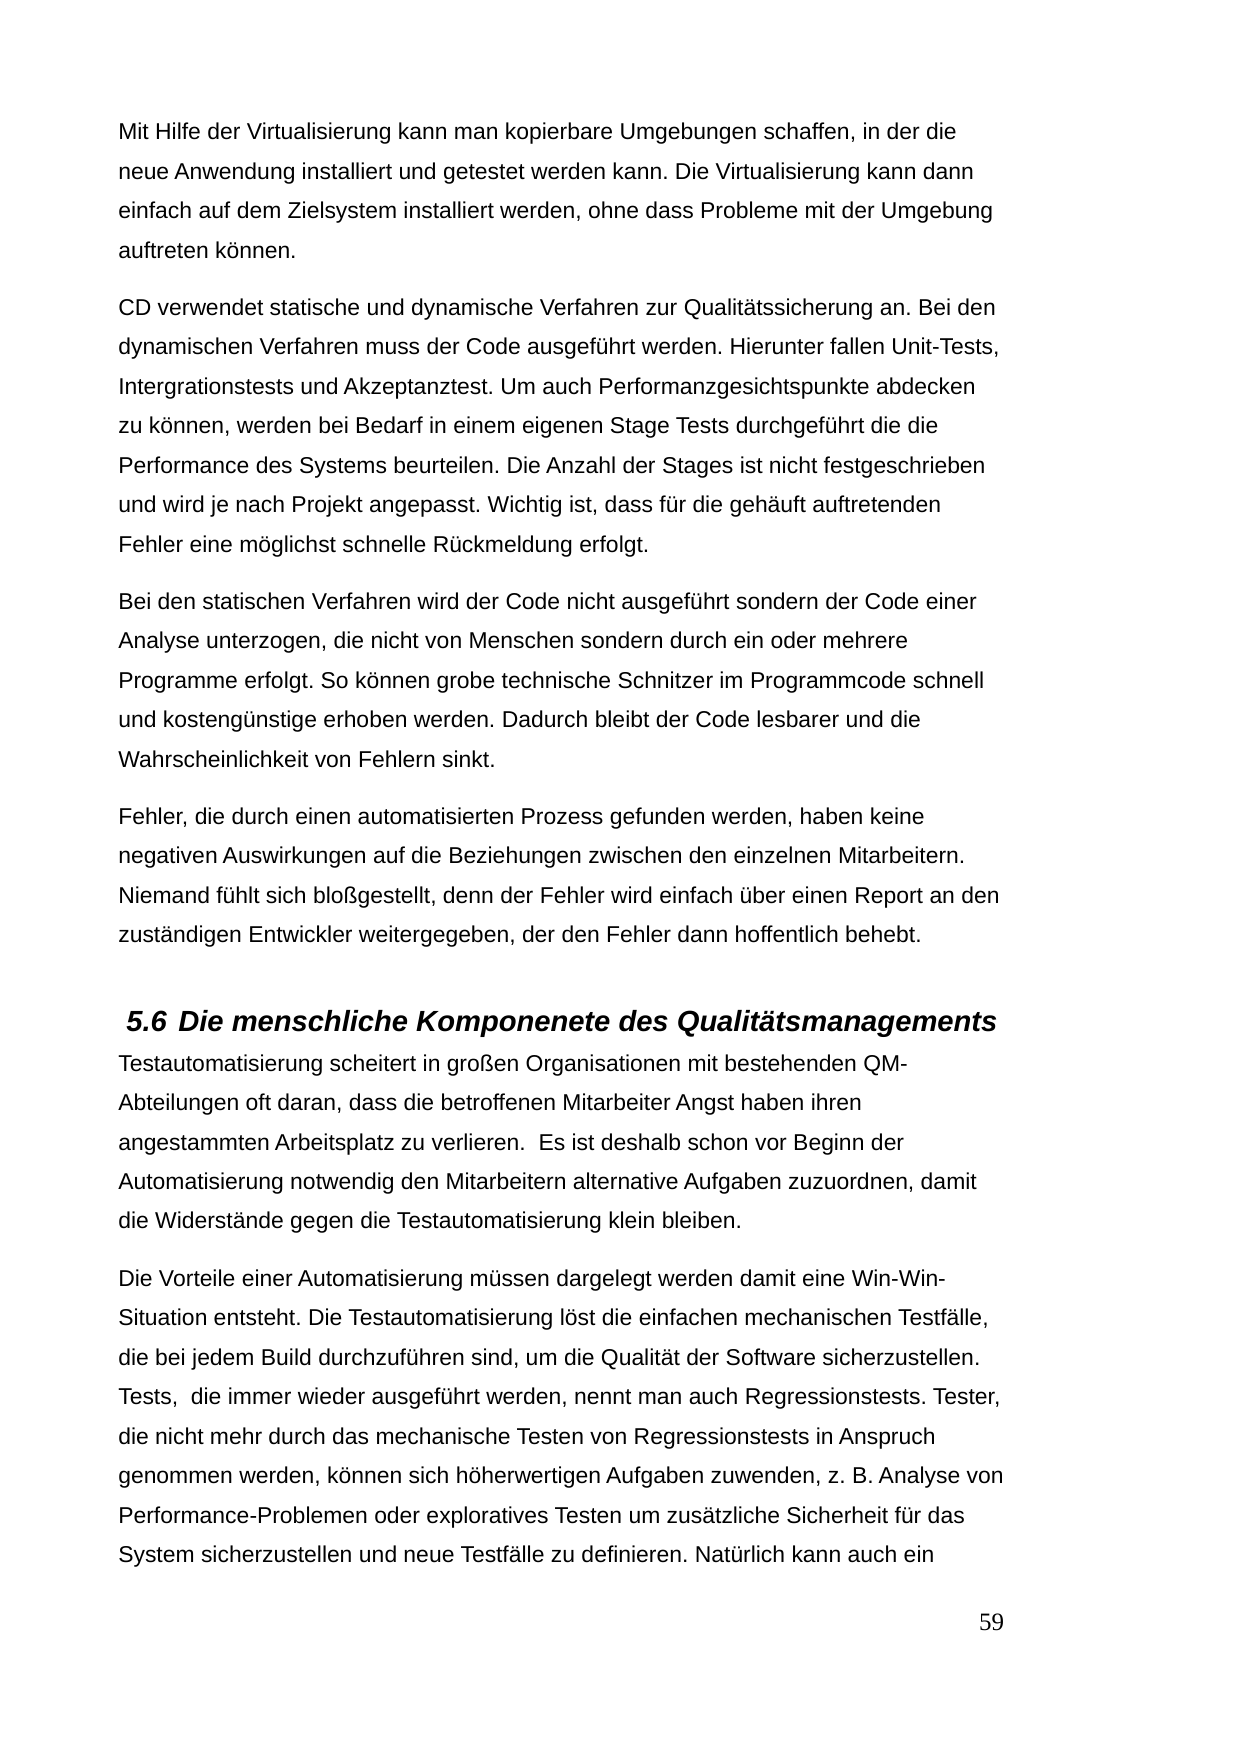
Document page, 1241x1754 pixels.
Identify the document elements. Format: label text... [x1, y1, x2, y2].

subtitle Die menschliche Komponenete des Qualitätsmanagements [118, 1003, 1004, 1037]
text CD verwendet statische und dynamische Verfahren zur Qualitätssicherung an. Bei den dynamischen Verfahren muss der Code ausgeführt werden. Hierunter fallen Unit-Tests, Intergrationstests und Akzeptanztest. Um auch Performanzgesichtspunkte abdecken zu können, werden bei Bedarf in einem eigenen Stage Tests durchgeführt die die Performance des Systems beurteilen. Die Anzahl der Stages ist nicht festgeschrieben und wird je nach Projekt angepasst. Wichtig ist, dass für die gehäuft auftretenden Fehler eine möglichst schnelle Rückmeldung erfolgt. [118, 294, 1004, 557]
text Fehler, die durch einen automatisierten Prozess gefunden werden, haben keine negativen Auswirkungen auf die Beziehungen zwischen den einzelnen Mitarbeitern. Niemand fühlt sich bloßgestellt, denn der Fehler wird einfach über einen Report an den zuständigen Entwickler weitergegeben, der den Fehler dann hoffentlich behebt. [118, 803, 1004, 948]
text Bei den statischen Verfahren wird der Code nicht ausgeführt sondern der Code einer Analyse unterzogen, die nicht von Menschen sondern durch ein oder mehrere Programme erfolgt. So können grobe technische Schnitzer im Programmcode schnell und kostengünstige erhoben werden. Dadurch bleibt der Code lesbarer und die Wahrscheinlichkeit von Fehlern sinkt. [118, 588, 1004, 772]
text Mit Hilfe der Virtualisierung kann man kopierbare Umgebungen schaffen, in der die neue Anwendung installiert und getestet werden kann. Die Virtualisierung kann dann einfach auf dem Zielsystem installiert werden, ohne dass Probleme mit der Umgebung auftreten können. [118, 118, 1004, 263]
text Die Vorteile einer Automatisierung müssen dargelegt werden damit eine Win-Win-Situation entsteht. Die Testautomatisierung löst die einfachen mechanischen Testfälle, die bei jedem Build durchzuführen sind, um die Qualität der Software sicherzustellen. Tests, die immer wieder ausgeführt werden, nennt man auch Regressionstests. Tester, die nicht mehr durch das mechanische Testen von Regressionstests in Anspruch genommen werden, können sich höherwertigen Aufgaben zuwenden, z. B. Analyse von Performance-Problemen oder exploratives Testen um zusätzliche Sicherheit für das System sicherzustellen und neue Testfälle zu definieren. Natürlich kann auch ein [118, 1265, 1004, 1567]
text Testautomatisierung scheitert in großen Organisationen mit bestehenden QM-Abteilungen oft daran, dass die betroffenen Mitarbeiter Angst haben ihren angestammten Arbeitsplatz zu verlieren. Es ist deshalb schon vor Beginn der Automatisierung notwendig den Mitarbeitern alternative Aufgaben zuzuordnen, damit die Widerstände gegen die Testautomatisierung klein bleiben. [118, 1049, 1004, 1234]
